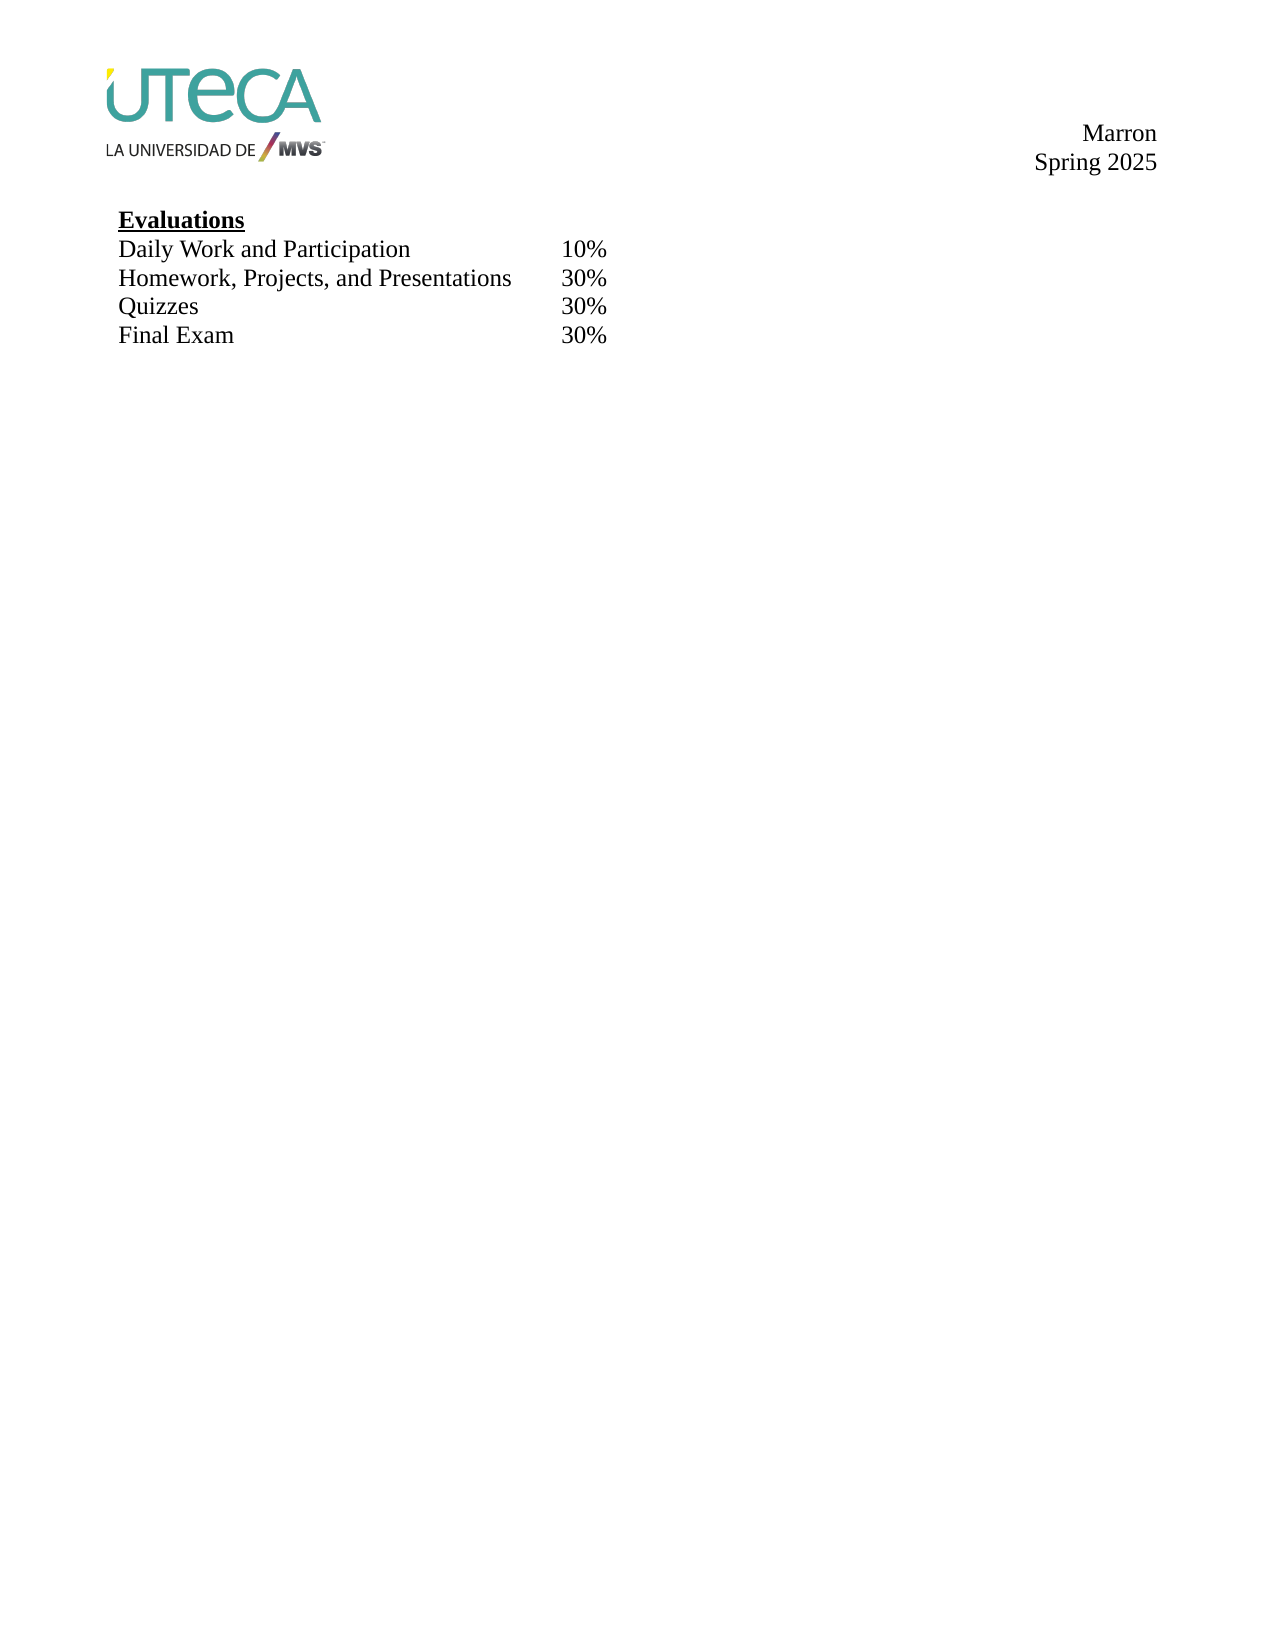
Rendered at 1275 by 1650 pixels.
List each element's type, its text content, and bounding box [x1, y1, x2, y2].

text Daily Work and Participation 10% [118, 234, 1157, 263]
text Final Exam 30% [118, 320, 1157, 349]
picture [104, 64, 328, 166]
text Homework, Projects, and Presentations 30% [118, 263, 1157, 291]
text Quizzes 30% [118, 291, 1157, 320]
text Evaluations [118, 205, 1157, 234]
